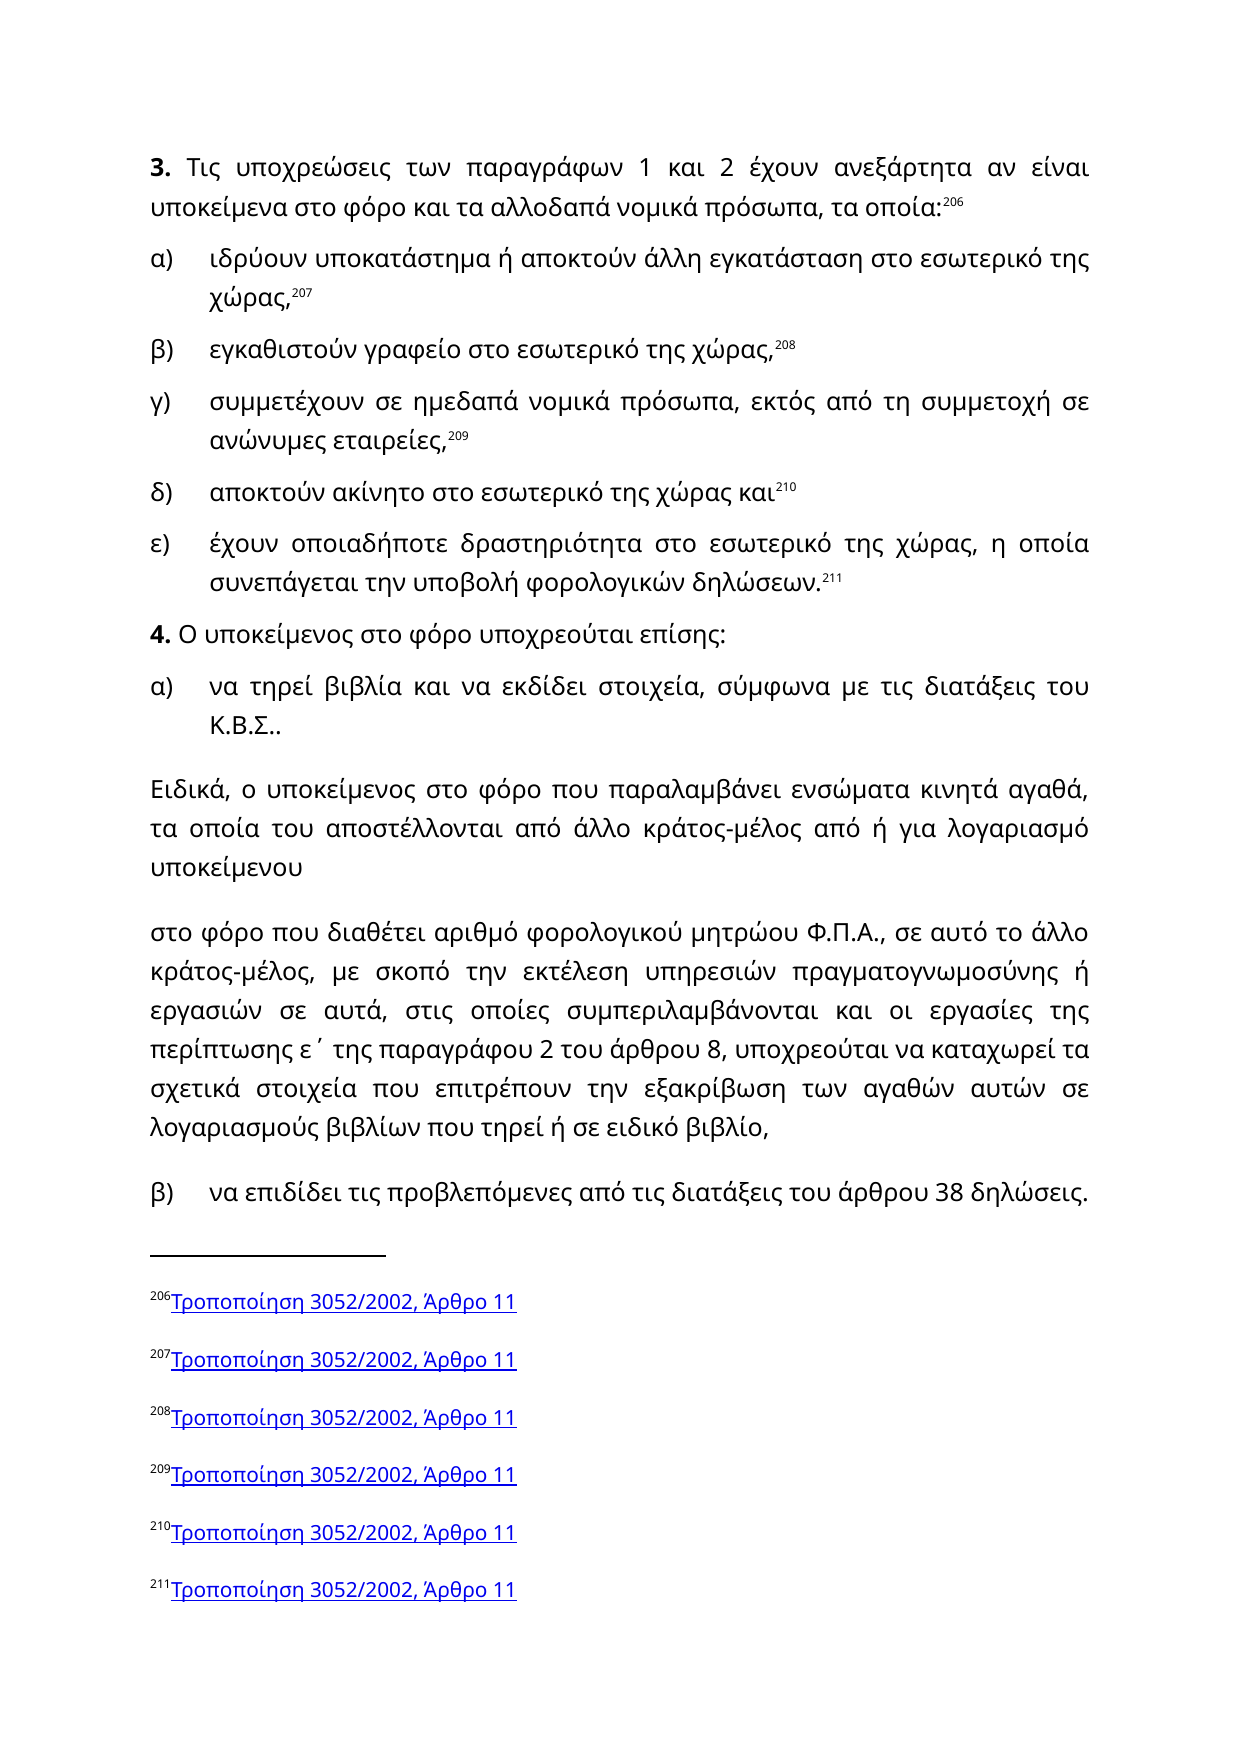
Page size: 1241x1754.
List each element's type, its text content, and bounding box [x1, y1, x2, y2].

list ε) έχουν οποιαδήποτε δραστηριότητα στο εσωτερικό της χώρας, η οποία συνεπάγεται την υποβολή φορολογικών δηλώσεων. [150, 526, 1090, 599]
list β) να επιδίδει τις προβλεπόμενες από τις διατάξεις του άρθρου 38 δηλώσεις. [150, 1174, 1090, 1208]
text Τροποποίηση 3052/2002, Άρθρο 11 [150, 1518, 1090, 1546]
list α) να τηρεί βιβλία και να εκδίδει στοιχεία, σύμφωνα με τις διατάξεις του Κ.Β.Σ.. [150, 668, 1090, 742]
text Τροποποίηση 3052/2002, Άρθρο 11 [150, 1576, 1090, 1604]
text 3. Τις υποχρεώσεις των παραγράφων 1 και 2 έχουν ανεξάρτητα αν είναι υποκείμενα στο φόρο και τα αλλοδαπά νομικά πρόσωπα, τα οποία: [150, 150, 1090, 223]
text στο φόρο που διαθέτει αριθμό φορολογικού μητρώου Φ.Π.Α., σε αυτό το άλλο κράτος-μέλος, με σκοπό την εκτέλεση υπηρεσιών πραγματογνωμοσύνης ή εργασιών σε αυτά, στις οποίες συμπεριλαμβάνονται και οι εργασίες της περίπτωσης ε΄ της παραγράφου 2 του άρθρου 8, υποχρεούται να καταχωρεί τα σχετικά στοιχεία που επιτρέπουν την εξακρίβωση των αγαθών αυτών σε λογαριασμούς βιβλίων που τηρεί ή σε ειδικό βιβλίο, [150, 914, 1090, 1144]
list γ) συμμετέχουν σε ημεδαπά νομικά πρόσωπα, εκτός από τη συμμετοχή σε ανώνυμες εταιρείες, [150, 383, 1090, 457]
text Τροποποίηση 3052/2002, Άρθρο 11 [150, 1403, 1090, 1431]
text Τροποποίηση 3052/2002, Άρθρο 11 [150, 1287, 1090, 1316]
text Ειδικά, ο υποκείμενος στο φόρο που παραλαμβάνει ενσώματα κινητά αγαθά, τα οποία του αποστέλλονται από άλλο κράτος-μέλος από ή για λογαριασμό υποκείμενου [150, 772, 1090, 884]
list δ) αποκτούν ακίνητο στο εσωτερικό της χώρας και [150, 474, 1090, 508]
list β) εγκαθιστούν γραφείο στο εσωτερικό της χώρας, [150, 332, 1090, 366]
text Τροποποίηση 3052/2002, Άρθρο 11 [150, 1460, 1090, 1489]
list α) ιδρύουν υποκατάστημα ή αποκτούν άλλη εγκατάσταση στο εσωτερικό της χώρας, [150, 241, 1090, 314]
text Τροποποίηση 3052/2002, Άρθρο 11 [150, 1345, 1090, 1373]
text 4. O υποκείμενος στο φόρο υποχρεούται επίσης: [150, 617, 1090, 651]
